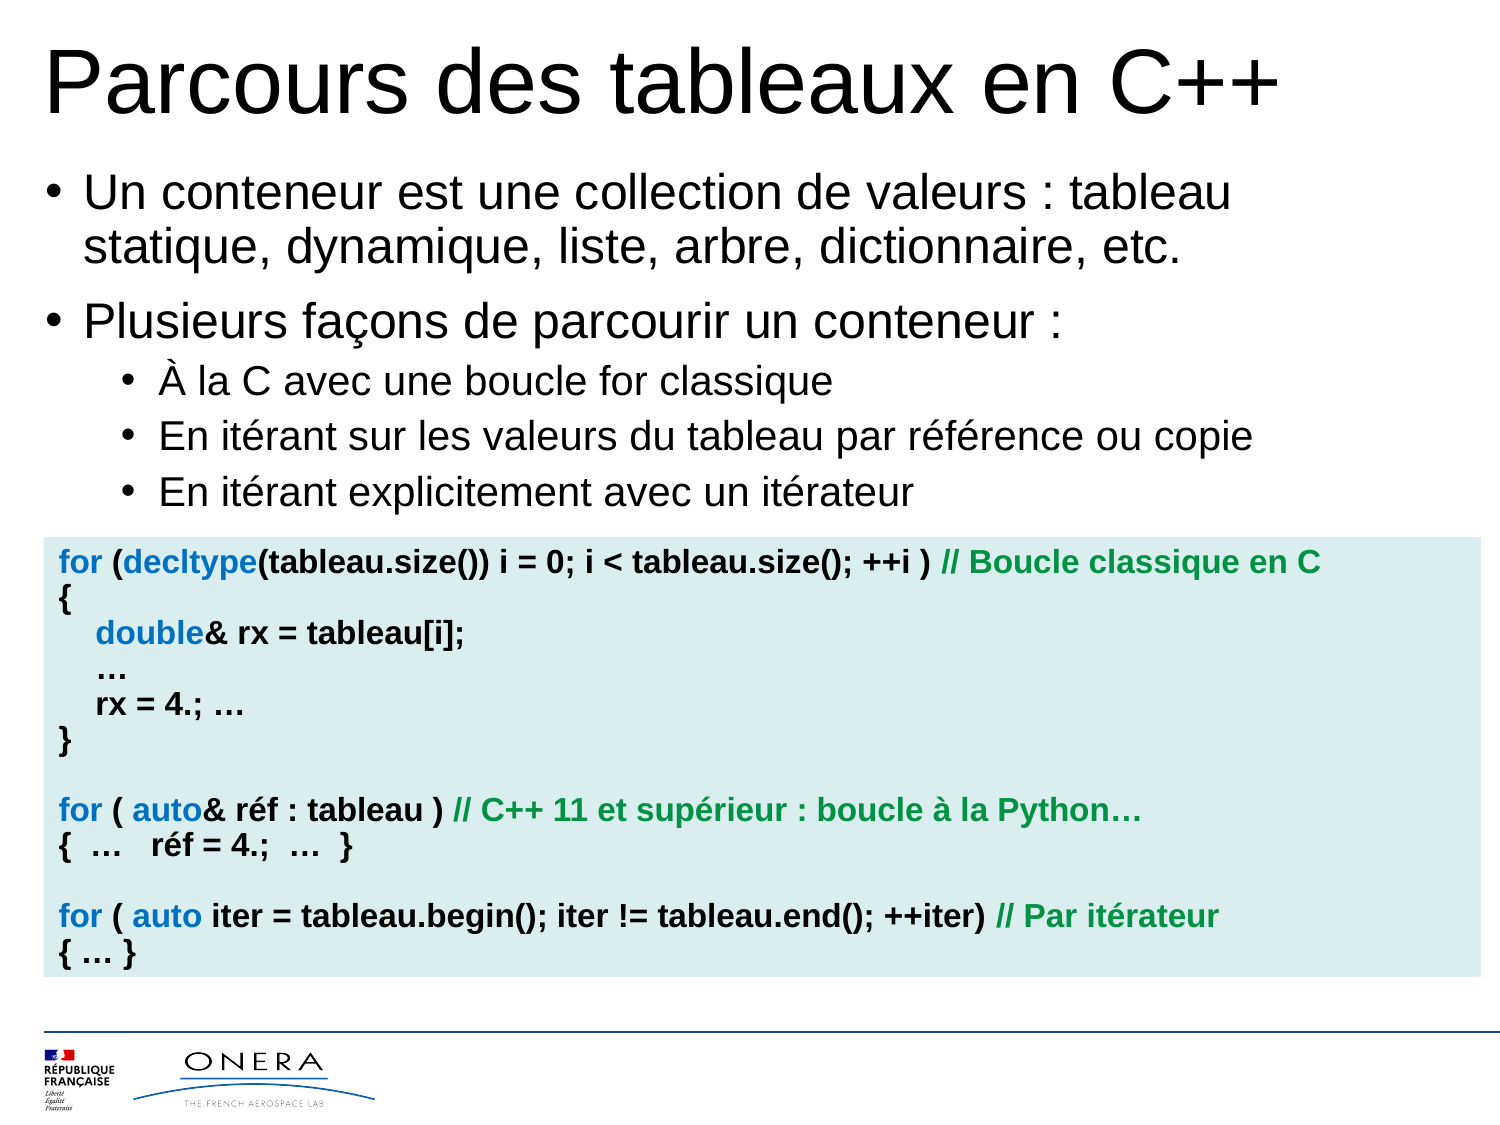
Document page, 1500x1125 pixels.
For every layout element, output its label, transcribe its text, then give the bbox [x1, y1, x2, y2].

text_box Parcours des tableaux en C++ [43, 0, 1486, 169]
text_box Un conteneur est une collection de valeurs : tableau statique, dynamique, liste, arbre, dictionnaire, etc. Plusieurs façons de parcourir un conteneur : À la C avec une boucle for classique En itérant sur les valeurs du tableau par référence ou copie En itérant explicitement avec un itérateur [45, 140, 1321, 537]
picture [34, 1039, 125, 1121]
text_box for (decltype(tableau.size()) i = 0; i < tableau.size(); ++i ) // Boucle classique en C { double& rx = tableau[i]; … rx = 4.; … } for ( auto& réf : tableau ) // C++ 11 et supérieur : boucle à la Python… { … réf = 4.; … } for ( auto iter = tableau.begin(); iter != tableau.end(); ++iter) // Par itérateur { … } [43, 537, 1481, 978]
picture [133, 1052, 375, 1107]
